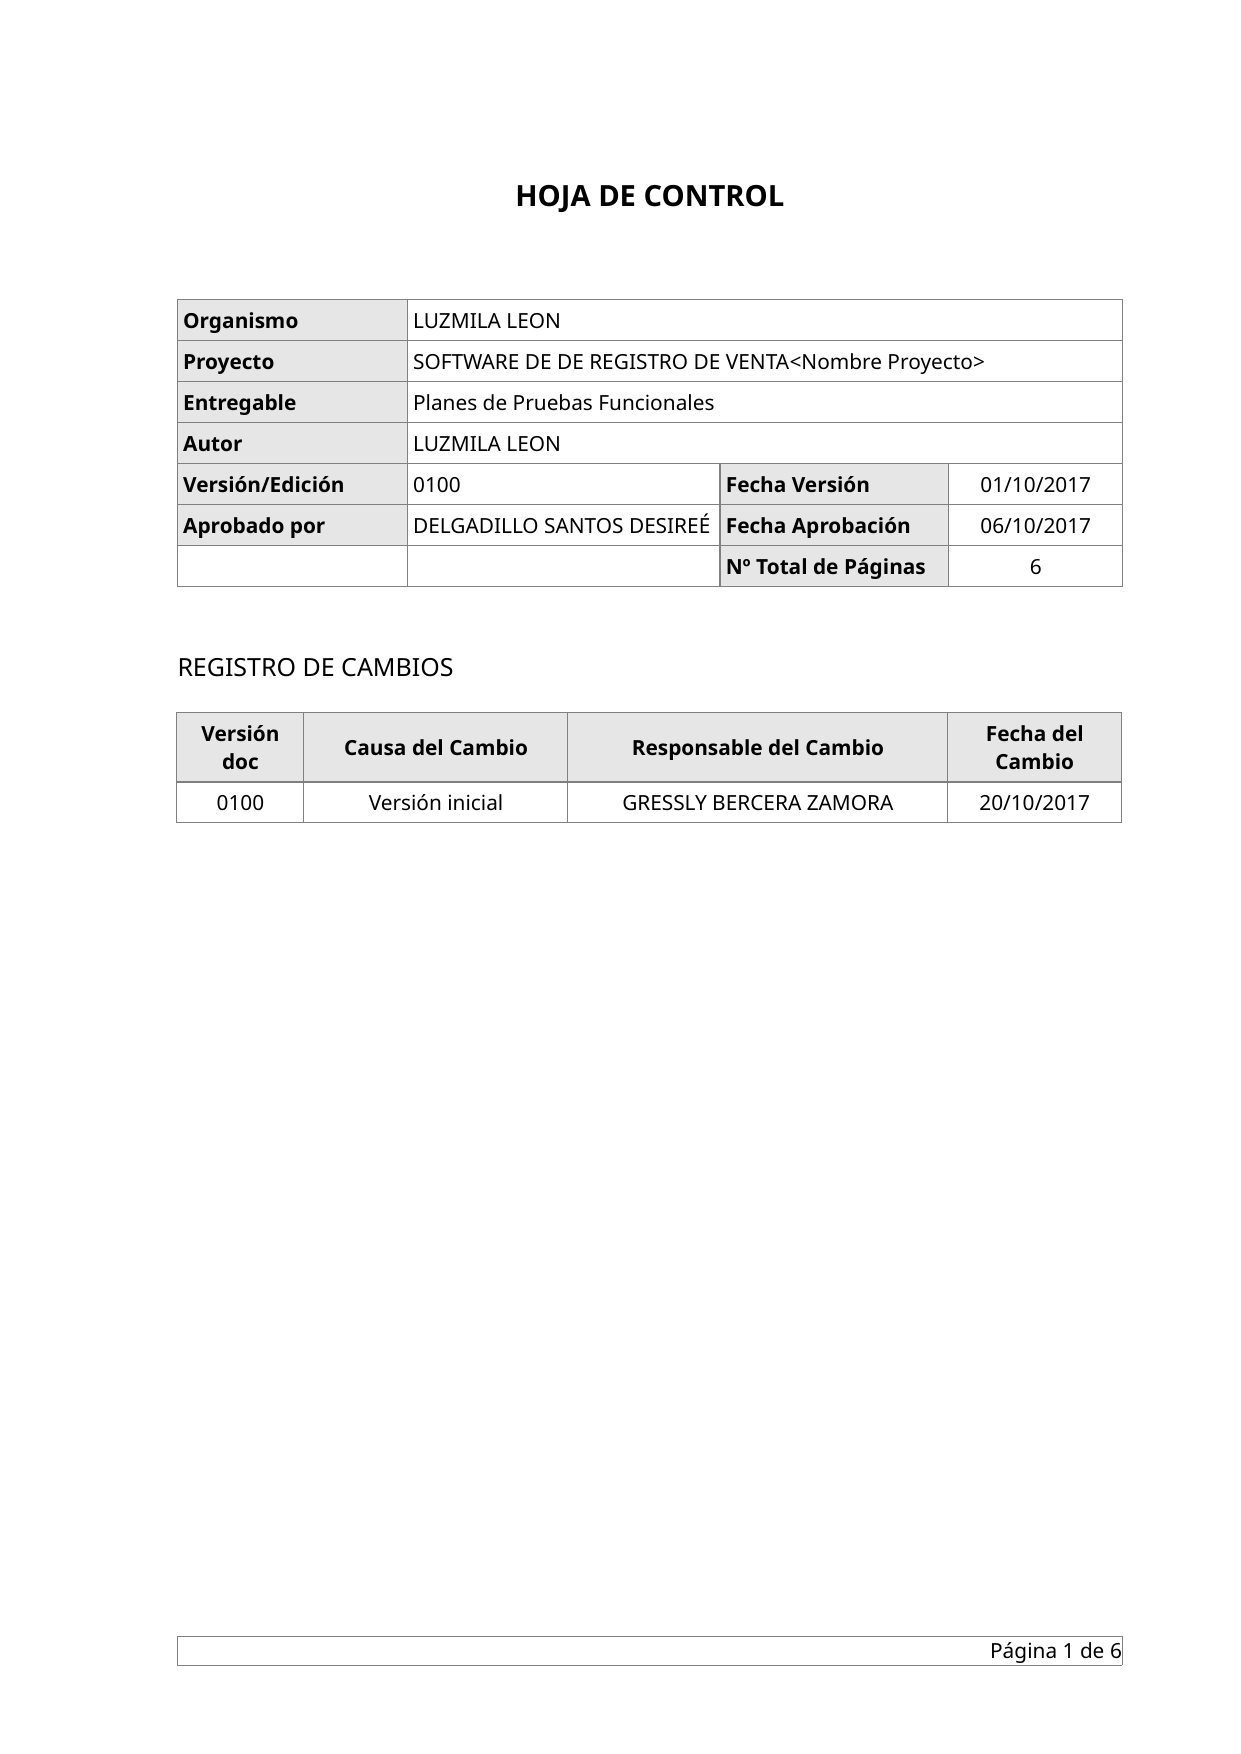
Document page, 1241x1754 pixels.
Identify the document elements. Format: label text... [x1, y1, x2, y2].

table_cell 06/10/2017 [949, 505, 1122, 545]
table_cell Autor [178, 423, 407, 463]
table_header Versión doc [177, 713, 303, 781]
table_cell Versión inicial [304, 783, 567, 822]
table_cell Entregable [178, 382, 407, 422]
table_cell Fecha Versión [721, 464, 948, 504]
table_cell Planes de Pruebas Funcionales [408, 382, 1122, 422]
table_cell LUZMILA LEON [408, 423, 1122, 463]
table_cell Aprobado por [178, 505, 407, 545]
table_header Responsable del Cambio [568, 713, 947, 781]
table_cell [178, 546, 407, 586]
table_header Fecha del Cambio [948, 713, 1121, 781]
table_cell 20/10/2017 [948, 783, 1121, 822]
table_cell DELGADILLO SANTOS DESIREÉ [408, 505, 719, 545]
table_cell Versión/Edición [178, 464, 407, 504]
table_cell GRESSLY BERCERA ZAMORA [568, 783, 947, 822]
table_cell Fecha Aprobación [721, 505, 948, 545]
table_cell 0100 [408, 464, 719, 504]
text HOJA DE CONTROL [177, 175, 1122, 215]
table_cell Nº Total de Páginas [721, 546, 948, 586]
table_cell Proyecto [178, 341, 407, 381]
table_cell [408, 546, 719, 586]
table_header Causa del Cambio [304, 713, 567, 781]
table_cell 6 [949, 546, 1122, 586]
text REGISTRO DE CAMBIOS [177, 649, 1122, 683]
table_cell 0100 [177, 783, 303, 822]
table_cell 01/10/2017 [949, 464, 1122, 504]
table_header Organismo [178, 300, 407, 340]
table_cell SOFTWARE DE DE REGISTRO DE VENTA [408, 341, 1122, 381]
table_header LUZMILA LEON [408, 300, 1122, 340]
